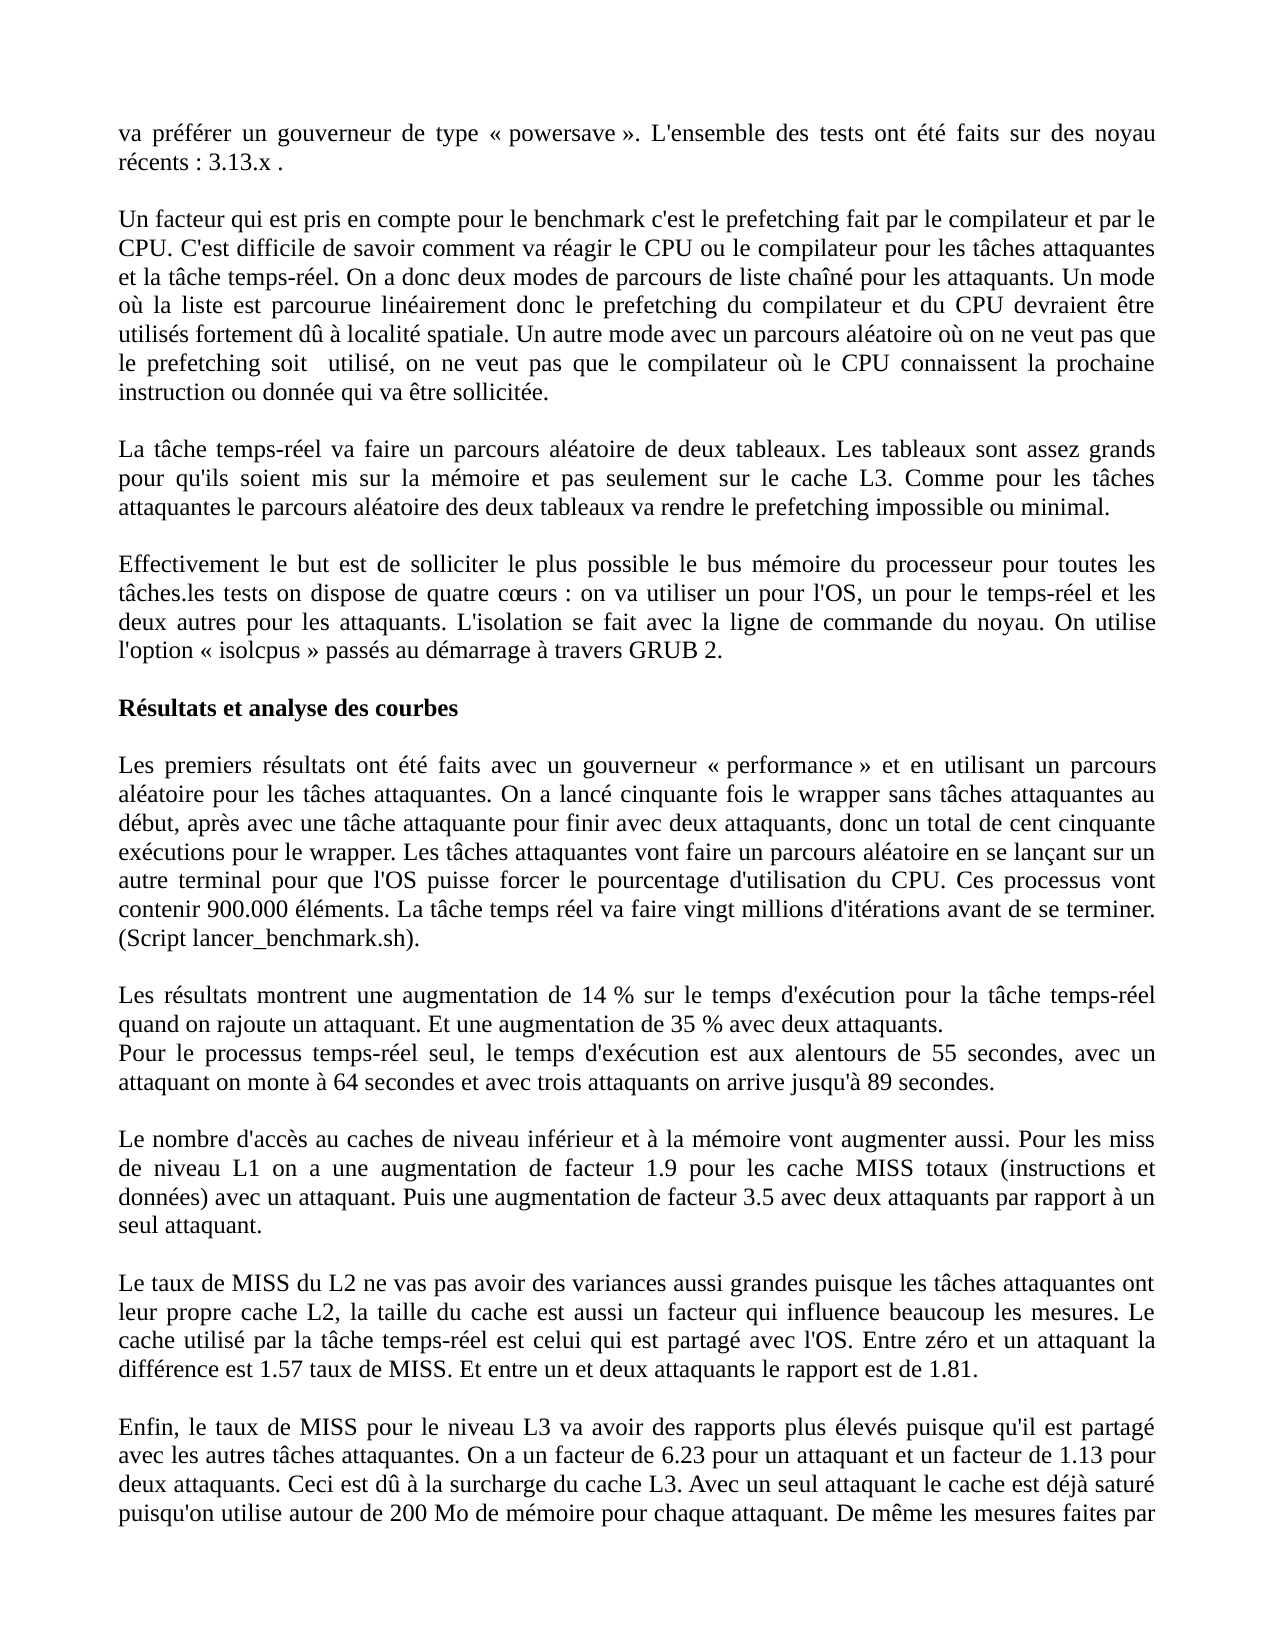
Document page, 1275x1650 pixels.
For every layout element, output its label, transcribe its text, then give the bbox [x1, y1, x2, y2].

text Les résultats montrent une augmentation de 14 % sur le temps d'exécution pour la tâche temps-réel quand on rajoute un attaquant. Et une augmentation de 35 % avec deux attaquants. [118, 981, 1157, 1038]
text Enfin, le taux de MISS pour le niveau L3 va avoir des rapports plus élevés puisque qu'il est partagé avec les autres tâches attaquantes. On a un facteur de 6.23 pour un attaquant et un facteur de 1.13 pour deux attaquants. Ceci est dû à la surcharge du cache L3. Avec un seul attaquant le cache est déjà saturé puisqu'on utilise autour de 200 Mo de mémoire pour chaque attaquant. De même les mesures faites par [118, 1412, 1157, 1527]
text Pour le processus temps-réel seul, le temps d'exécution est aux alentours de 55 secondes, avec un attaquant on monte à 64 secondes et avec trois attaquants on arrive jusqu'à 89 secondes. [118, 1038, 1157, 1096]
text Le taux de MISS du L2 ne vas pas avoir des variances aussi grandes puisque les tâches attaquantes ont leur propre cache L2, la taille du cache est aussi un facteur qui influence beaucoup les mesures. Le cache utilisé par la tâche temps-réel est celui qui est partagé avec l'OS. Entre zéro et un attaquant la différence est 1.57 taux de MISS. Et entre un et deux attaquants le rapport est de 1.81. [118, 1268, 1157, 1383]
text La tâche temps-réel va faire un parcours aléatoire de deux tableaux. Les tableaux sont assez grands pour qu'ils soient mis sur la mémoire et pas seulement sur le cache L3. Comme pour les tâches attaquantes le parcours aléatoire des deux tableaux va rendre le prefetching impossible ou minimal. [118, 434, 1157, 521]
text Un facteur qui est pris en compte pour le benchmark c'est le prefetching fait par le compilateur et par le CPU. C'est difficile de savoir comment va réagir le CPU ou le compilateur pour les tâches attaquantes et la tâche temps-réel. On a donc deux modes de parcours de liste chaîné pour les attaquants. Un mode où la liste est parcourue linéairement donc le prefetching du compilateur et du CPU devraient être utilisés fortement dû à localité spatiale. Un autre mode avec un parcours aléatoire où on ne veut pas que le prefetching soit utilisé, on ne veut pas que le compilateur où le CPU connaissent la prochaine instruction ou donnée qui va être sollicitée. [118, 204, 1157, 406]
text Le nombre d'accès au caches de niveau inférieur et à la mémoire vont augmenter aussi. Pour les miss de niveau L1 on a une augmentation de facteur 1.9 pour les cache MISS totaux (instructions et données) avec un attaquant. Puis une augmentation de facteur 3.5 avec deux attaquants par rapport à un seul attaquant. [118, 1124, 1157, 1239]
text Résultats et analyse des courbes [118, 693, 1157, 722]
text va préférer un gouverneur de type « powersave ». L'ensemble des tests ont été faits sur des noyau récents : 3.13.x . [118, 118, 1157, 176]
text Les premiers résultats ont été faits avec un gouverneur « performance » et en utilisant un parcours aléatoire pour les tâches attaquantes. On a lancé cinquante fois le wrapper sans tâches attaquantes au début, après avec une tâche attaquante pour finir avec deux attaquants, donc un total de cent cinquante exécutions pour le wrapper. Les tâches attaquantes vont faire un parcours aléatoire en se lançant sur un autre terminal pour que l'OS puisse forcer le pourcentage d'utilisation du CPU. Ces processus vont contenir 900.000 éléments. La tâche temps réel va faire vingt millions d'itérations avant de se terminer. (Script lancer_benchmark.sh). [118, 751, 1157, 952]
text Effectivement le but est de solliciter le plus possible le bus mémoire du processeur pour toutes les tâches.les tests on dispose de quatre cœurs : on va utiliser un pour l'OS, un pour le temps-réel et les deux autres pour les attaquants. L'isolation se fait avec la ligne de commande du noyau. On utilise l'option « isolcpus » passés au démarrage à travers GRUB 2. [118, 549, 1157, 664]
